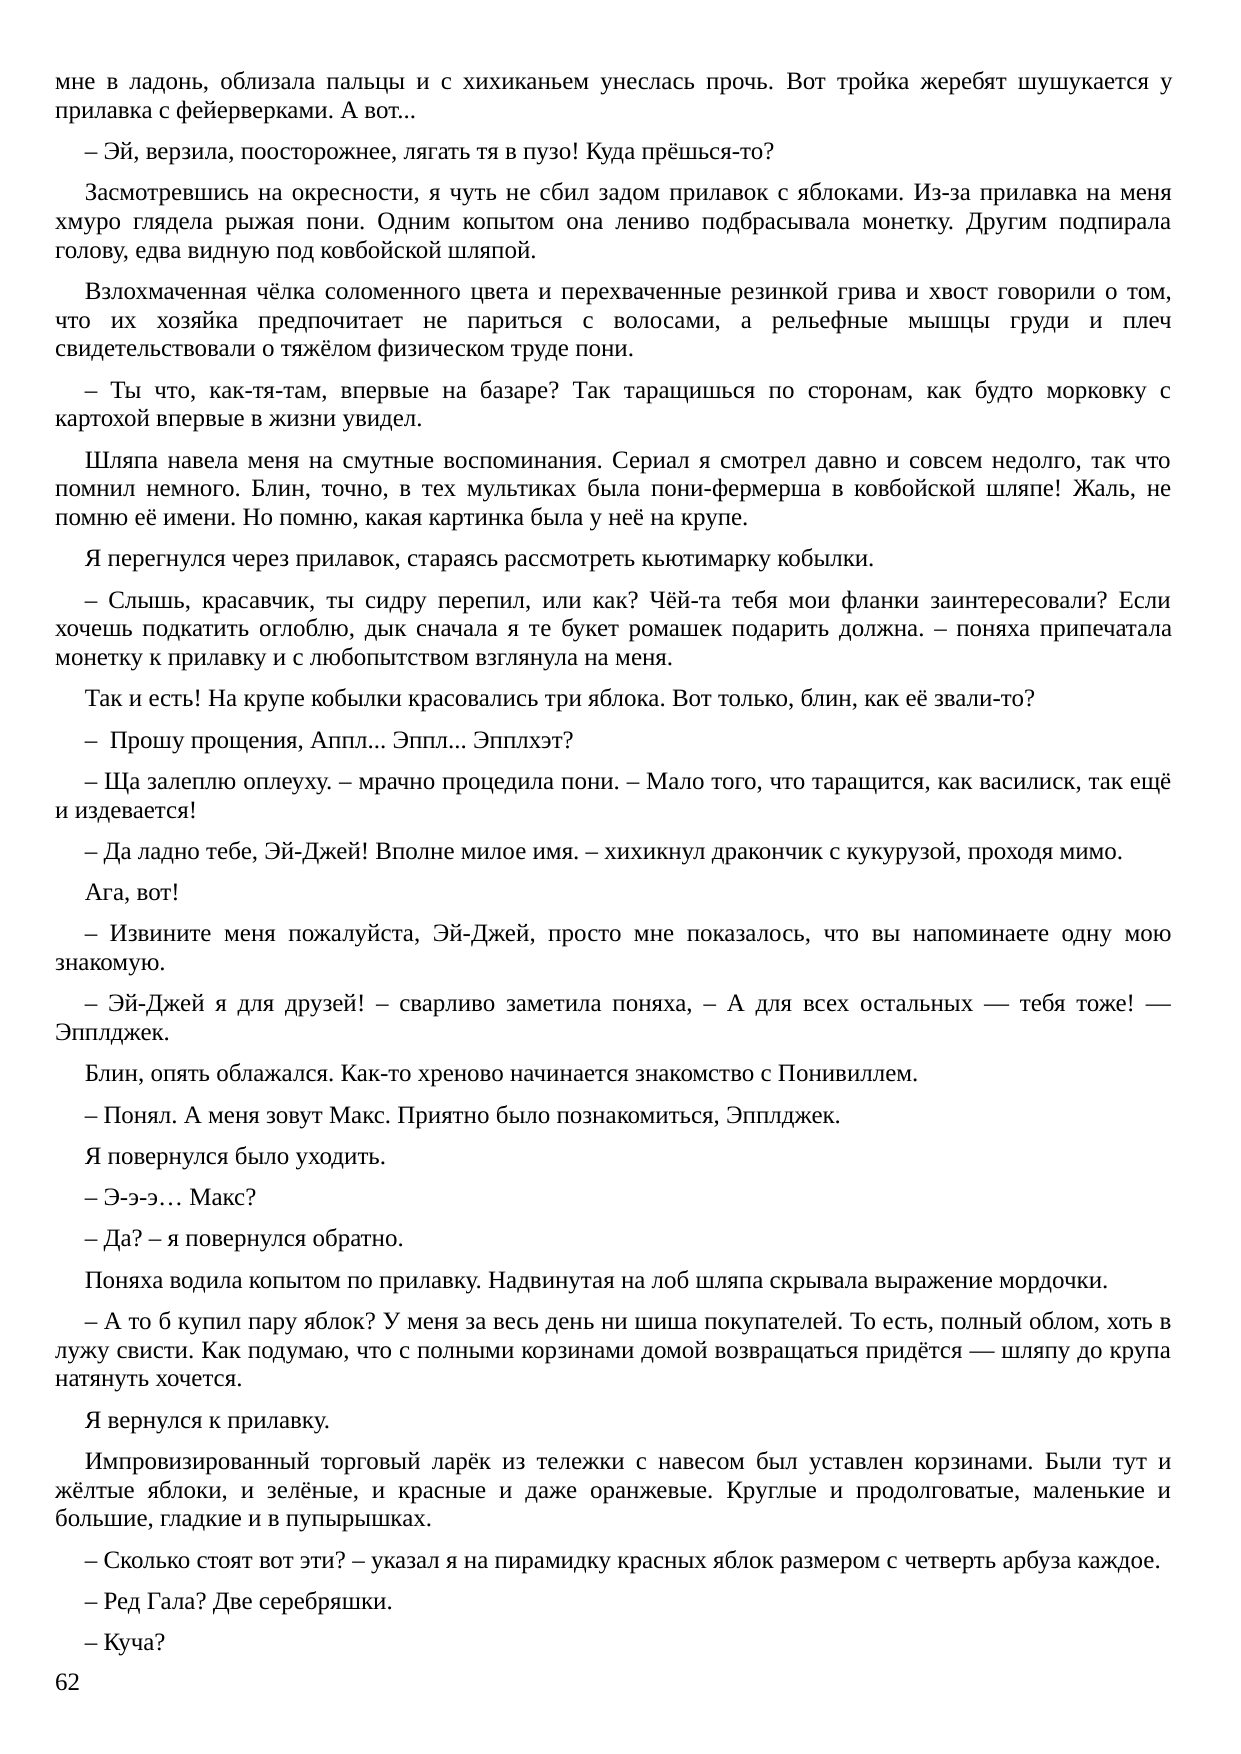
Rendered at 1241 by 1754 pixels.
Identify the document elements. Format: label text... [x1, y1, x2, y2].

text – Извините меня пожалуйста, Эй-Джей, просто мне показалось, что вы напоминаете одну мою знакомую. [55, 918, 1173, 976]
text Импровизированный торговый ларёк из тележки с навесом был уставлен корзинами. Были тут и жёлтые яблоки, и зелёные, и красные и даже оранжевые. Круглые и продолговатые, маленькие и большие, гладкие и в пупырышках. [55, 1446, 1173, 1532]
text – Эй-Джей я для друзей! – сварливо заметила поняха, – А для всех остальных — тебя тоже! — Эпплджек. [55, 988, 1173, 1046]
text Засмотревшись на окресности, я чуть не сбил задом прилавок с яблоками. Из-за прилавка на меня хмуро глядела рыжая пони. Одним копытом она лениво подбрасывала монетку. Другим подпирала голову, едва видную под ковбойской шляпой. [55, 177, 1173, 263]
text – Э-э-э… Макс? [55, 1182, 1173, 1211]
text – Сколько стоят вот эти? – указал я на пирамидку красных яблок размером с четверть арбуза каждое. [55, 1545, 1173, 1573]
text – А то б купил пару яблок? У меня за весь день ни шиша покупателей. То есть, полный облом, хоть в лужу свисти. Как подумаю, что с полными корзинами домой возвращаться придётся — шляпу до крупа натянуть хочется. [55, 1306, 1173, 1392]
text Ага, вот! [55, 877, 1173, 906]
text Я перегнулся через прилавок, стараясь рассмотреть кьютимарку кобылки. [55, 543, 1173, 572]
text – Куча? [55, 1627, 1173, 1656]
text Я вернулся к прилавку. [55, 1405, 1173, 1433]
text – Слышь, красавчик, ты сидру перепил, или как? Чёй-та тебя мои фланки заинтересовали? Если хочешь подкатить оглоблю, дык сначала я те букет ромашек подарить должна. – поняха припечатала монетку к прилавку и с любопытством взглянула на меня. [55, 585, 1173, 671]
text – Да? – я повернулся обратно. [55, 1223, 1173, 1252]
text Поняха водила копытом по прилавку. Надвинутая на лоб шляпа скрывала выражение мордочки. [55, 1265, 1173, 1293]
text – Ты что, как-тя-там, впервые на базаре? Так таращишься по сторонам, как будто морковку с картохой впервые в жизни увидел. [55, 375, 1173, 432]
text Я повернулся было уходить. [55, 1141, 1173, 1170]
text – Прошу прощения, Аппл... Эппл... Эпплхэт? [55, 725, 1173, 753]
text мне в ладонь, облизала пальцы и с хихиканьем унеслась прочь. Вот тройка жеребят шушукается у прилавка с фейерверками. А вот... [55, 66, 1173, 123]
text – Да ладно тебе, Эй-Джей! Вполне милое имя. – хихикнул дракончик с кукурузой, проходя мимо. [55, 836, 1173, 865]
text – Ред Гала? Две серебряшки. [55, 1586, 1173, 1615]
text Шляпа навела меня на смутные воспоминания. Сериал я смотрел давно и совсем недолго, так что помнил немного. Блин, точно, в тех мультиках была пони-фермерша в ковбойской шляпе! Жаль, не помню её имени. Но помню, какая картинка была у неё на крупе. [55, 445, 1173, 531]
text – Ща залеплю оплеуху. – мрачно процедила пони. – Мало того, что таращится, как василиск, так ещё и издевается! [55, 766, 1173, 823]
text Взлохмаченная чёлка соломенного цвета и перехваченные резинкой грива и хвост говорили о том, что их хозяйка предпочитает не париться с волосами, а рельефные мышцы груди и плеч свидетельствовали о тяжёлом физическом труде пони. [55, 276, 1173, 362]
text – Понял. А меня зовут Макс. Приятно было познакомиться, Эпплджек. [55, 1100, 1173, 1128]
text Так и есть! На крупе кобылки красовались три яблока. Вот только, блин, как её звали-то? [55, 683, 1173, 712]
text Блин, опять облажался. Как-то хреново начинается знакомство с Понивиллем. [55, 1058, 1173, 1087]
text – Эй, верзила, поосторожнее, лягать тя в пузо! Куда прёшься-то? [55, 136, 1173, 165]
